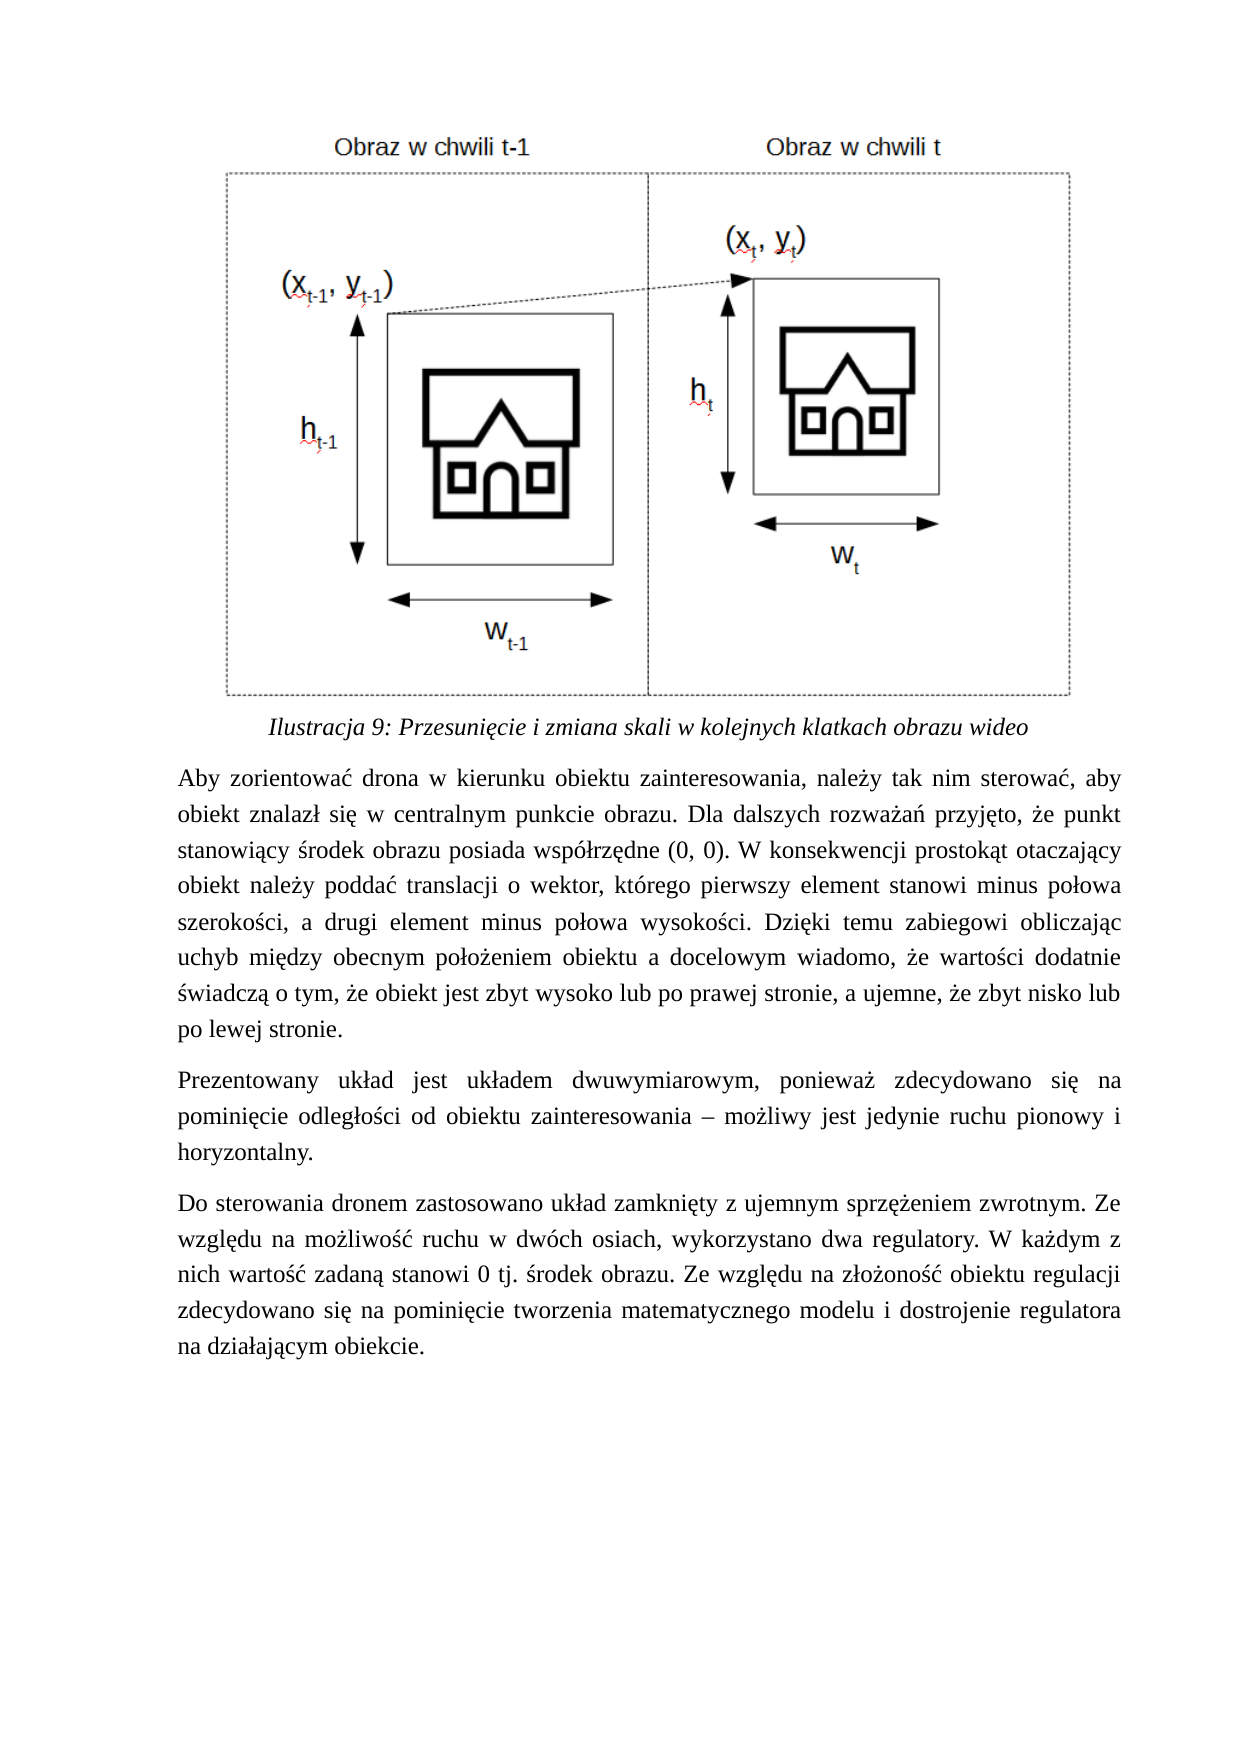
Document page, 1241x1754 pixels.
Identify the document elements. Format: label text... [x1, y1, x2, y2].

text Prezentowany układ jest układem dwuwymiarowym, ponieważ zdecydowano się na pominięcie odległości od obiektu zainteresowania – możliwy jest jedynie ruchu pionowy i horyzontalny. [177, 1065, 1122, 1166]
text Do sterowania dronem zastosowano układ zamknięty z ujemnym sprzężeniem zwrotnym. Ze względu na możliwość ruchu w dwóch osiach, wykorzystano dwa regulatory. W każdym z nich wartość zadaną stanowi 0 tj. środek obrazu. Ze względu na złożoność obiektu regulacji zdecydowano się na pominięcie tworzenia matematycznego modelu i dostrojenie regulatora na działającym obiekcie. [177, 1188, 1122, 1360]
text Aby zorientować drona w kierunku obiektu zainteresowania, należy tak nim sterować, aby obiekt znalazł się w centralnym punkcie obrazu. Dla dalszych rozważań przyjęto, że punkt stanowiący środek obrazu posiada współrzędne (0, 0). W konsekwencji prostokąt otaczający obiekt należy poddać translacji o wektor, którego pierwszy element stanowi minus połowa szerokości, a drugi element minus połowa wysokości. Dzięki temu zabiegowi obliczając uchyb między obecnym położeniem obiektu a docelowym wiadomo, że wartości dodatnie świadczą o tym, że obiekt jest zbyt wysoko lub po prawej stronie, a ujemne, że zbyt nisko lub po lewej stronie. [177, 763, 1122, 1043]
text Ilustracja 9: Przesunięcie i zmiana skali w kolejnych klatkach obrazu wideo [223, 707, 1076, 741]
picture [223, 130, 1076, 707]
